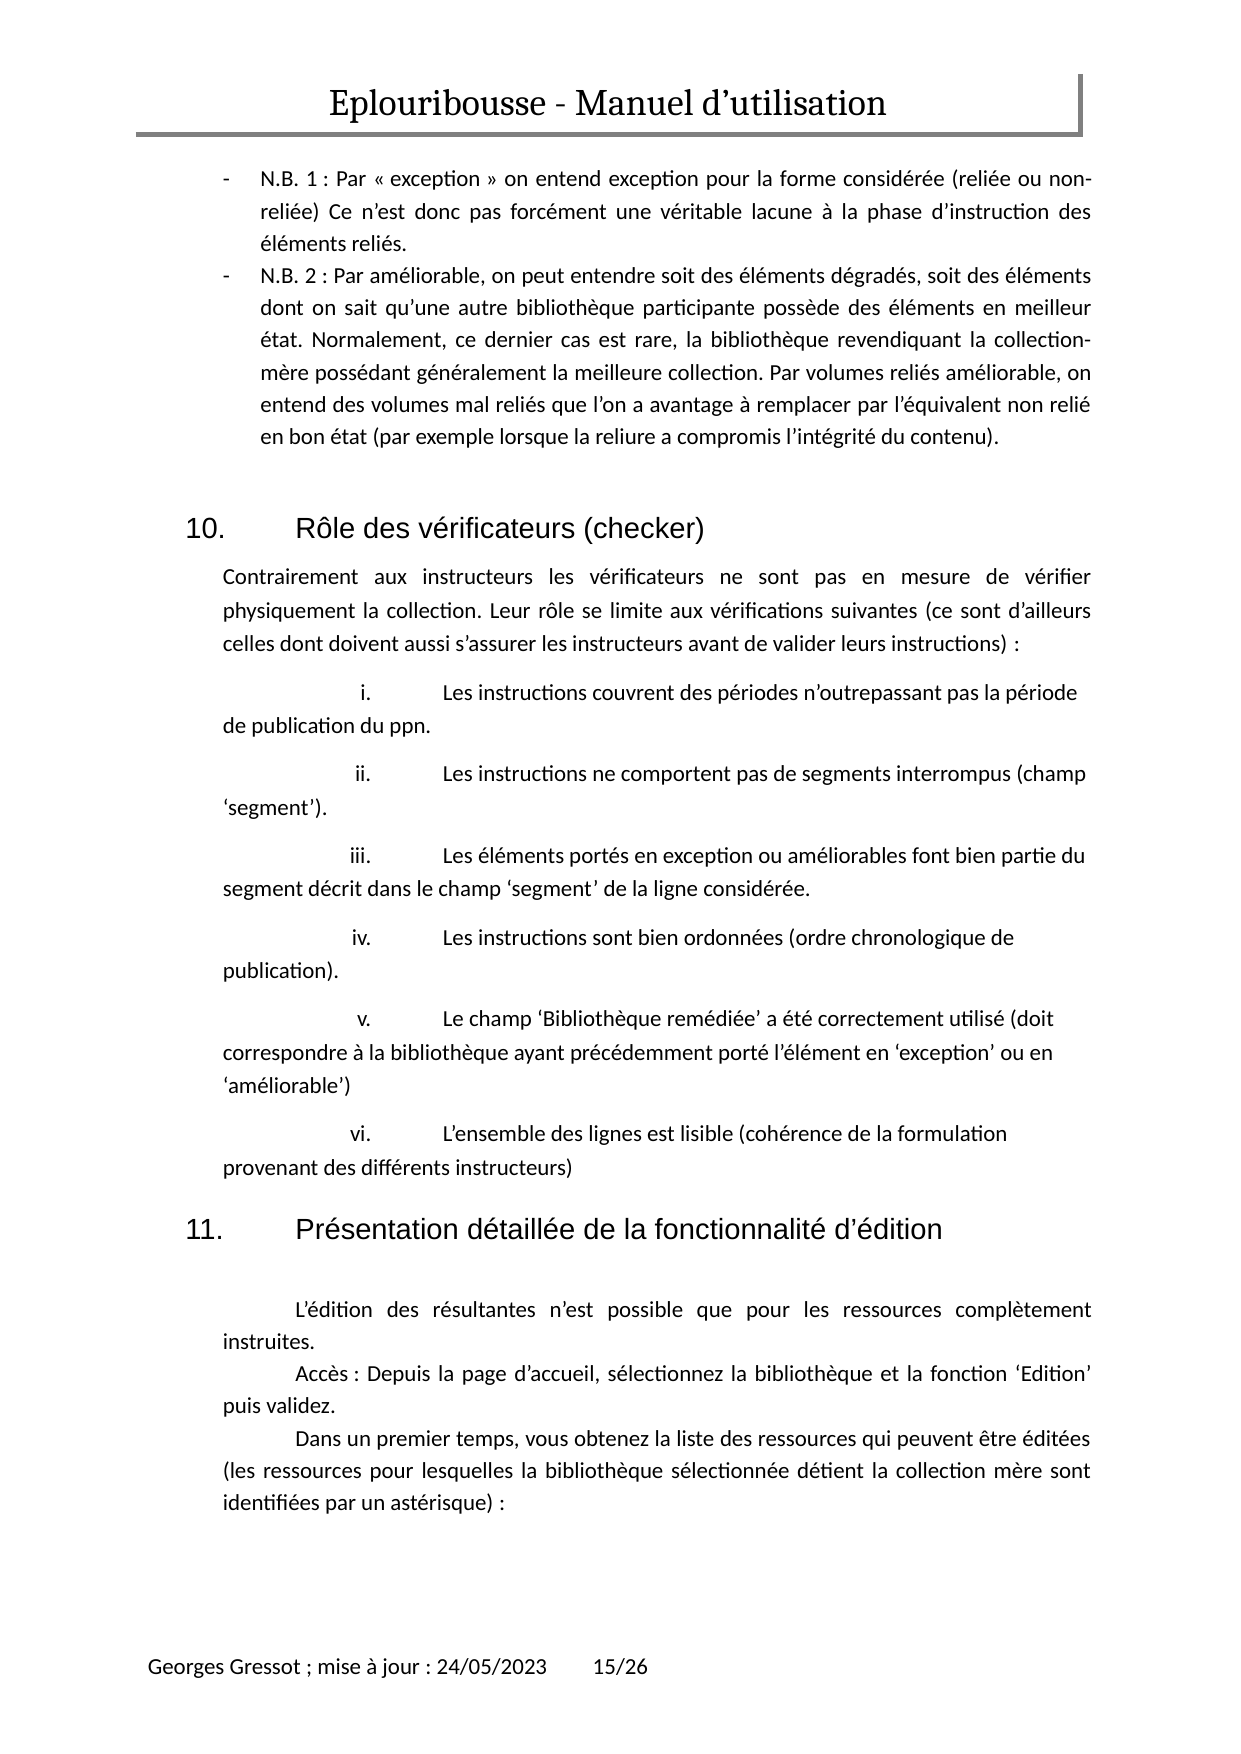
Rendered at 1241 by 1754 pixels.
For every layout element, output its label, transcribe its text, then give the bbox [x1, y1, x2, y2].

list N.B. 1 : Par « exception » on entend exception pour la forme considérée (reliée ou non-reliée) Ce n’est donc pas forcément une véritable lacune à la phase d’instruction des éléments reliés. [223, 164, 1093, 257]
list Accès : Depuis la page d’accueil, sélectionnez la bibliothèque et la fonction ‘Edition’ puis validez. [223, 1359, 1093, 1419]
list Les éléments portés en exception ou améliorables font bien partie du segment décrit dans le champ ‘segment’ de la ligne considérée. [223, 841, 1093, 903]
list Les instructions couvrent des périodes n’outrepassant pas la période de publication du ppn. [223, 678, 1093, 739]
list L’ensemble des lignes est lisible (cohérence de la formulation provenant des différents instructeurs) [223, 1119, 1093, 1181]
list Le champ ‘Bibliothèque remédiée’ a été correctement utilisé (doit correspondre à la bibliothèque ayant précédemment porté l’élément en ‘exception’ ou en ‘améliorable’) [223, 1004, 1093, 1099]
list Les instructions sont bien ordonnées (ordre chronologique de publication). [223, 923, 1093, 984]
subtitle Rôle des vérificateurs (checker) [185, 511, 1093, 545]
list Contrairement aux instructeurs les vérificateurs ne sont pas en mesure de vérifier physiquement la collection. Leur rôle se limite aux vérifications suivantes (ce sont d’ailleurs celles dont doivent aussi s’assurer les instructeurs avant de valider leurs instructions) : [223, 562, 1093, 658]
list Dans un premier temps, vous obtenez la liste des ressources qui peuvent être éditées (les ressources pour lesquelles la bibliothèque sélectionnée détient la collection mère sont identifiées par un astérisque) : [223, 1424, 1093, 1516]
list L’édition des résultantes n’est possible que pour les ressources complètement instruites. [223, 1295, 1093, 1355]
list Les instructions ne comportent pas de segments interrompus (champ ‘segment’). [223, 759, 1093, 821]
subtitle Présentation détaillée de la fonctionnalité d’édition [185, 1212, 1093, 1245]
list N.B. 2 : Par améliorable, on peut entendre soit des éléments dégradés, soit des éléments dont on sait qu’une autre bibliothèque participante possède des éléments en meilleur état. Normalement, ce dernier cas est rare, la bibliothèque revendiquant la collection-mère possédant généralement la meilleure collection. Par volumes reliés améliorable, on entend des volumes mal reliés que l’on a avantage à remplacer par l’équivalent non relié en bon état (par exemple lorsque la reliure a compromis l’intégrité du contenu). [223, 261, 1093, 450]
